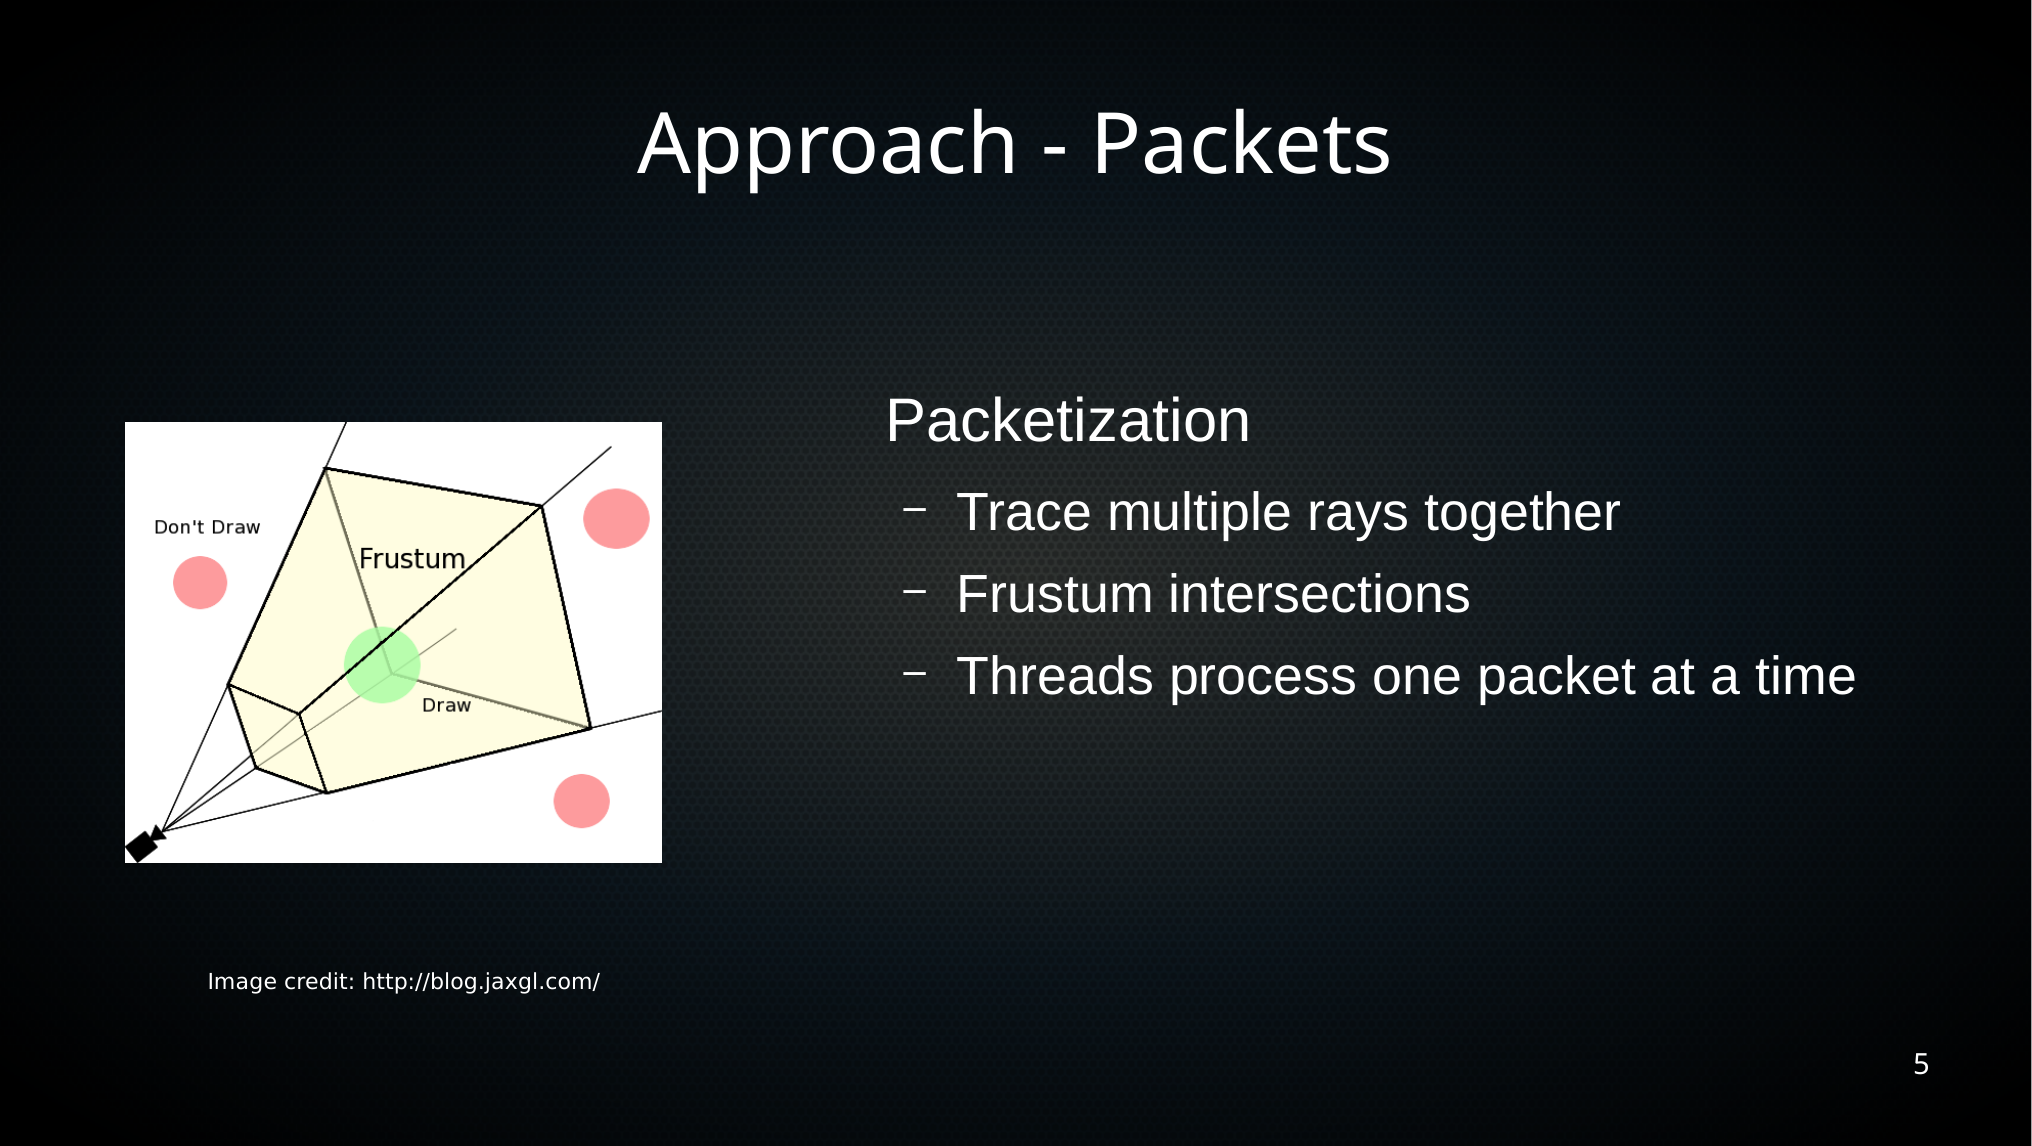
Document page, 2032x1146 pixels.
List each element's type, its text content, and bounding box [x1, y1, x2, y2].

title Approach - Packets [101, 45, 1930, 237]
picture [0, 0, 2032, 1146]
list Packetization Trace multiple rays together Frustum intersections Threads process one packet at a time [814, 385, 1902, 917]
list Image credit: http://blog.jaxgl.com/ [153, 968, 615, 1019]
